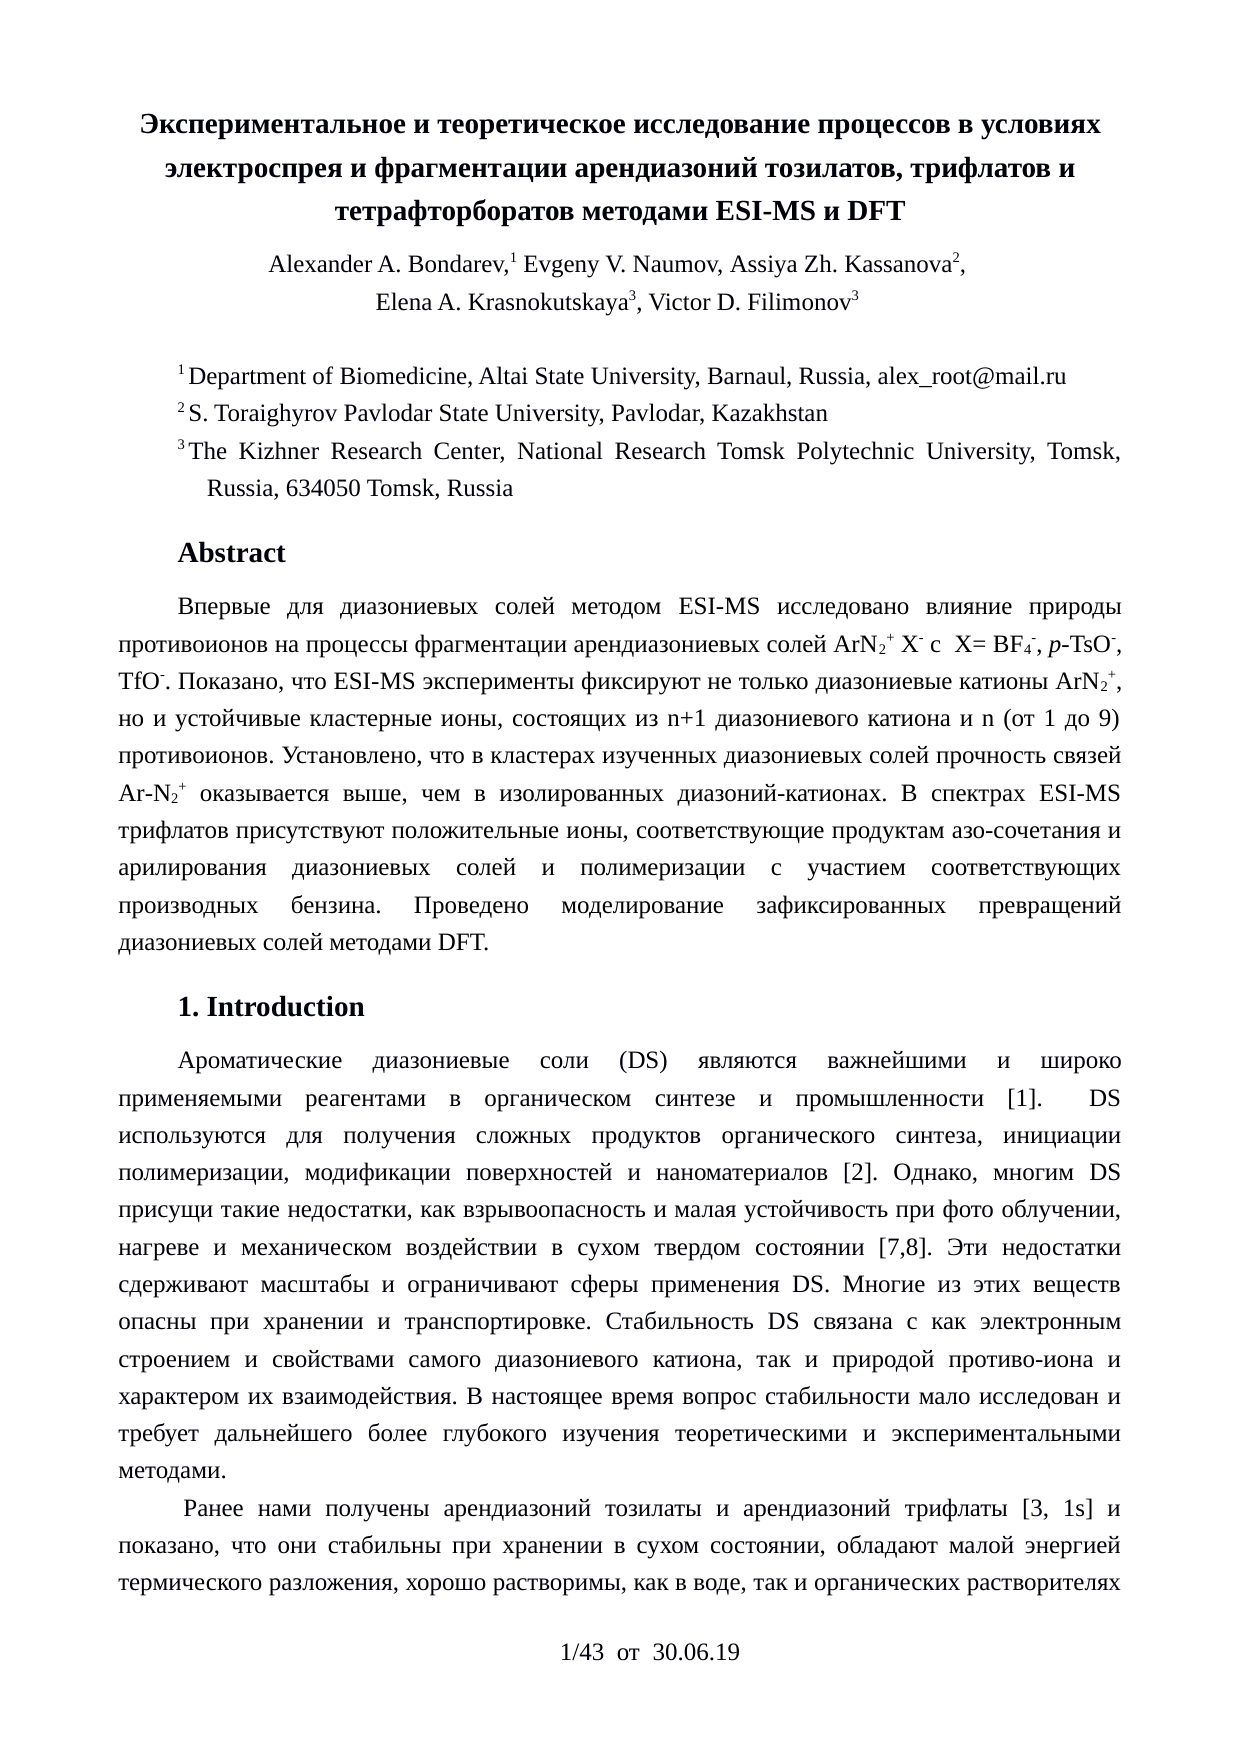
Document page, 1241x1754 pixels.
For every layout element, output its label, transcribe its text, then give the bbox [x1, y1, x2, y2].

list Ароматические диазониевые соли (DS) являются важнейшими и широко применяемыми реагентами в органическом синтезе и промышленности [1]. DS используются для получения сложных продуктов органического синтеза, инициации полимеризации, модификации поверхностей и наноматериалов [2]. Однако, многим DS присущи такие недостатки, как взрывоопасность и малая устойчивость при фото облучении, нагреве и механическом воздействии в сухом твердом состоянии [7,8]. Эти недостатки сдерживают масштабы и ограничивают сферы применения DS. Многие из этих веществ опасны при хранении и транспортировке. Стабильность DS связана с как электронным строением и свойствами самого диазониевого катиона, так и природой противо-иона и характером их взаимодействия. В настоящее время вопрос стабильности мало исследован и требует дальнейшего более глубокого изучения теоретическими и экспериментальными методами. [118, 1045, 1122, 1484]
text 3 The Kizhner Research Center, National Research Tomsk Polytechnic University, Tomsk, Russia, 634050 Tomsk, Russia [177, 436, 1122, 502]
subtitle Экспериментальное и теоретическое исследование процессов в условиях электроспрея и фрагментации арендиазоний тозилатов, трифлатов и тетрафторборатов методами ESI-MS и DFT [118, 106, 1122, 227]
list Ранее нами получены арендиазоний тозилаты и арендиазоний трифлаты [3, 1s] и показано, что они стабильны при хранении в сухом состоянии, обладают малой энергией термического разложения, хорошо растворимы, как в воде, так и органических растворителях [118, 1493, 1122, 1596]
text 2 S. Toraighyrov Pavlodar State University, Pavlodar, Kazakhstan [118, 398, 1122, 427]
text 1 Department of Biomedicine, Altai State University, Barnaul, Russia, alex_root@mail.ru [118, 361, 1122, 390]
subtitle 1. Introduction [177, 989, 1122, 1023]
text Elena A. Krasnokutskaya3, Victor D. Filimonov3 [118, 287, 1122, 315]
text Alexander A. Bondarev,1 Evgeny V. Naumov, Assiya Zh. Kassanova2, [118, 249, 1122, 278]
subtitle Abstract [177, 535, 1122, 569]
text Впервые для диазониевых солей методом ESI-MS исследовано влияние природы противоионов на процессы фрагментации арендиазониевых солей ArN2+ X- с X= BF4-, p-TsO-, TfO-. Показано, что ESI-MS эксперименты фиксируют не только диазониевые катионы ArN2+, но и устойчивые кластерные ионы, состоящих из n+1 диазониевого катиона и n (от 1 до 9) противоионов. Установлено, что в кластерах изученных диазониевых солей прочность связей Ar-N2+ оказывается выше, чем в изолированных диазоний-катионах. В спектрах ESI-MS трифлатов присутствуют положительные ионы, соответствующие продуктам азо-сочетания и арилирования диазониевых солей и полимеризации с участием соответствующих производных бензина. Проведено моделирование зафиксированных превращений диазониевых солей методами DFT. [118, 591, 1122, 956]
